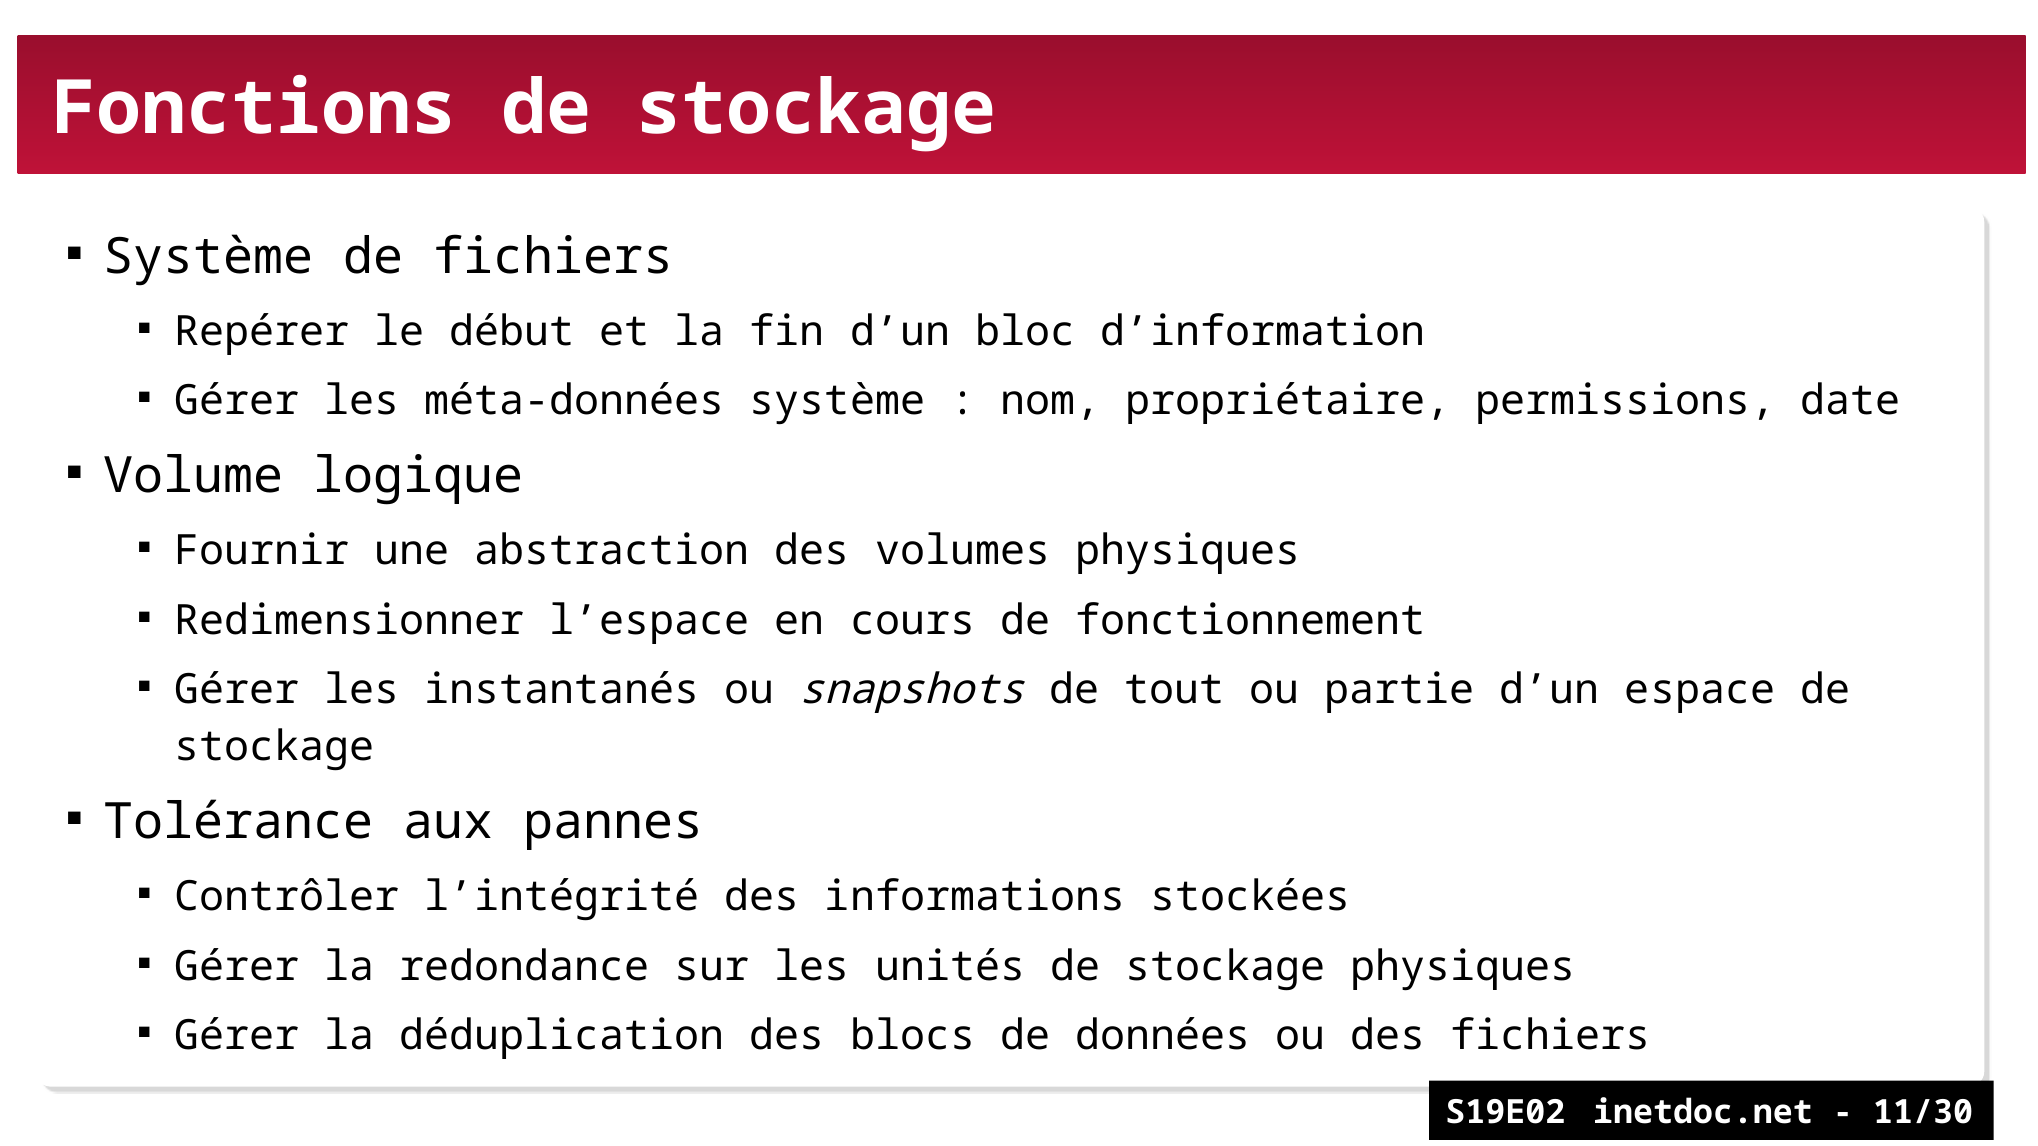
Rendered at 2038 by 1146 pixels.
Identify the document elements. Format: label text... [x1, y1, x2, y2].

text_box Fonctions de stockage [17, 35, 2026, 174]
text_box S19E02 inetdoc.net - <numéro>/30 [1429, 1080, 1994, 1140]
text_box Système de fichiers Repérer le début et la fin d’un bloc d’information Gérer les méta-données système : nom, propriétaire, permissions, date Volume logique Fournir une abstraction des volumes physiques Redimensionner l’espace en cours de fonctionnement Gérer les instantanés ou snapshots de tout ou partie d’un espace de stockage Tolérance aux pannes Contrôler l’intégrité des informations stockées Gérer la redondance sur les unités de stockage physiques Gérer la déduplication des blocs de données ou des fichiers [35, 206, 1985, 1087]
